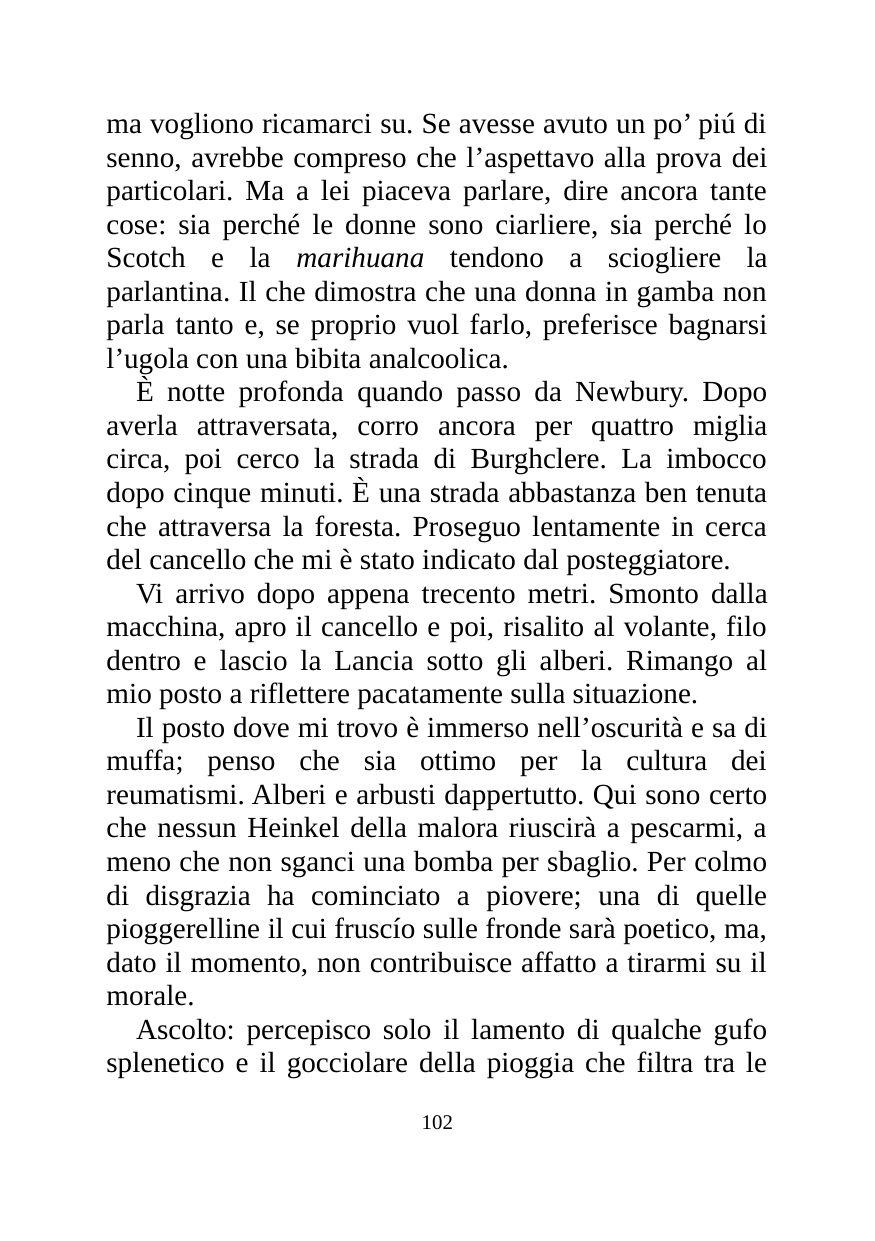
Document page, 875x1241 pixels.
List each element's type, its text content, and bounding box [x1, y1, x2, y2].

text Vi arrivo dopo appena trecento metri. Smonto dalla macchina, apro il cancello e poi, risalito al volante, filo dentro e lascio la Lancia sotto gli alberi. Rimango al mio posto a riflettere pacatamente sulla situazione. [106, 576, 768, 710]
text È notte profonda quando passo da Newbury. Dopo averla attraversata, corro ancora per quattro miglia circa, poi cerco la strada di Burghclere. La imbocco dopo cinque minuti. È una strada abbastanza ben tenuta che attraversa la foresta. Proseguo lentamente in cerca del cancello che mi è stato indicato dal posteggiatore. [106, 374, 768, 576]
text Ascolto: percepisco solo il lamento di qualche gufo splenetico e il gocciolare della pioggia che filtra tra le [106, 1012, 768, 1079]
text ma vogliono ricamarci su. Se avesse avuto un po’ piú di senno, avrebbe compreso che l’aspettavo alla prova dei particolari. Ma a lei piaceva parlare, dire ancora tante cose: sia perché le donne sono ciarliere, sia perché lo Scotch e la marihuana tendono a sciogliere la parlantina. Il che dimostra che una donna in gamba non parla tanto e, se proprio vuol farlo, preferisce bagnarsi l’ugola con una bibita analcoolica. [106, 106, 768, 374]
text Il posto dove mi trovo è immerso nell’oscurità e sa di muffa; penso che sia ottimo per la cultura dei reumatismi. Alberi e arbusti dappertutto. Qui sono certo che nessun Heinkel della malora riuscirà a pescarmi, a meno che non sganci una bomba per sbaglio. Per colmo di disgrazia ha cominciato a piovere; una di quelle pioggerelline il cui fruscío sulle fronde sarà poetico, ma, dato il momento, non contribuisce affatto a tirarmi su il morale. [106, 710, 768, 1012]
